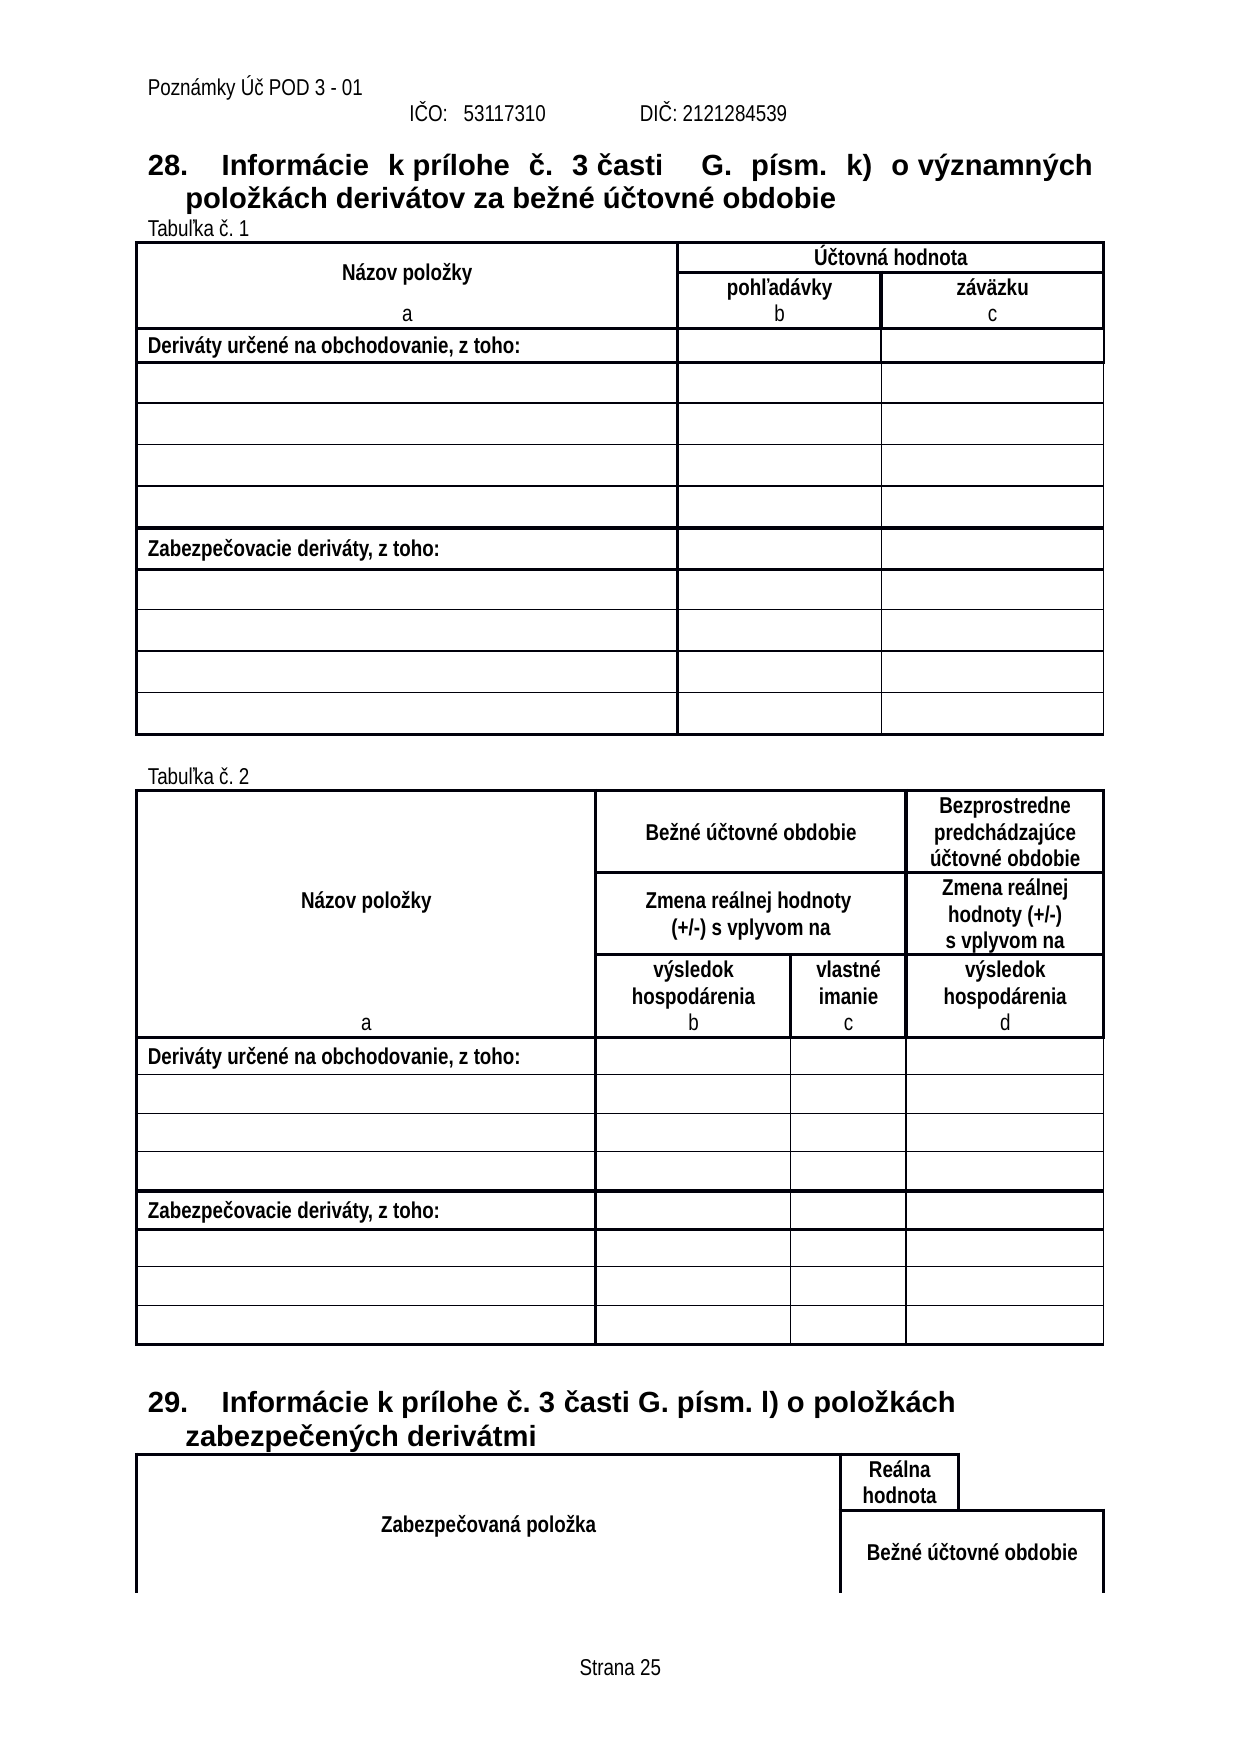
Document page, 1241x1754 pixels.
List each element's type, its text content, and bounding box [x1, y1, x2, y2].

table_cell [679, 330, 880, 361]
table_cell d [908, 1009, 1102, 1036]
table_cell [138, 404, 676, 444]
table_cell [907, 1231, 1103, 1266]
table_cell [597, 1039, 790, 1074]
table_cell Zabezpečovacie deriváty, z toho: [138, 1193, 594, 1228]
table_cell [882, 530, 1103, 568]
table_cell [679, 445, 881, 485]
table_cell [679, 364, 881, 402]
table_cell [907, 1193, 1103, 1228]
table_cell [597, 1267, 790, 1304]
table_cell b [679, 300, 879, 327]
table_cell a [138, 300, 676, 327]
table_cell [907, 1114, 1103, 1151]
table_cell [791, 1152, 905, 1189]
table_cell [597, 1152, 790, 1189]
table_cell [907, 1075, 1103, 1112]
table_cell Deriváty určené na obchodovanie, z toho: [138, 330, 676, 361]
table_cell [679, 571, 881, 609]
table_cell [679, 530, 881, 568]
title Informácie k prílohe č. 3 časti G. písm. k) o významných položkách derivátov za bežné účtovné obdobie [148, 148, 1092, 215]
text Tabuľka č. 1 [148, 215, 1092, 241]
table_cell [907, 1306, 1103, 1343]
table_cell Bežné účtovné obdobie [842, 1512, 1102, 1593]
table_cell Zmena reálnej hodnoty (+/-) s vplyvom na [908, 874, 1102, 953]
table_cell [679, 610, 881, 650]
table_cell [791, 1267, 905, 1304]
table_cell výsledok hospodárenia [908, 956, 1102, 1009]
table_cell záväzku [883, 274, 1102, 300]
table_cell [882, 487, 1103, 526]
table_cell vlastné imanie [792, 956, 904, 1009]
table_cell [138, 1152, 594, 1189]
table_cell výsledok hospodárenia [597, 956, 789, 1009]
table_cell [791, 1231, 905, 1266]
table_cell [138, 1306, 594, 1343]
table_cell [597, 1306, 790, 1343]
table_cell [679, 652, 881, 692]
table_cell [882, 364, 1103, 402]
table_cell [791, 1193, 905, 1228]
table_cell [597, 1193, 790, 1228]
table_header Bezprostredne predchádzajúce účtovné obdobie [908, 792, 1102, 871]
table_cell [907, 1267, 1103, 1304]
table_cell [597, 1075, 790, 1112]
table_cell Zabezpečovacie deriváty, z toho: [138, 530, 676, 568]
table_cell [882, 610, 1103, 650]
table_cell c [883, 300, 1102, 327]
table_cell [679, 487, 881, 526]
table_cell [679, 404, 881, 444]
table_cell b [597, 1009, 789, 1036]
table_cell [882, 652, 1103, 692]
table_cell [907, 1039, 1103, 1074]
table_cell c [792, 1009, 904, 1036]
table_cell [138, 1114, 594, 1151]
table_cell [882, 445, 1103, 485]
table_cell [138, 571, 676, 609]
table_cell [138, 1267, 594, 1304]
table_cell [907, 1152, 1103, 1189]
table_cell [597, 1114, 790, 1151]
table_cell [791, 1039, 905, 1074]
table_header Názov položky [138, 244, 676, 300]
table_cell Deriváty určené na obchodovanie, z toho: [138, 1039, 594, 1074]
table_cell [138, 364, 676, 402]
table_cell [597, 1231, 790, 1266]
text Tabuľka č. 2 [148, 763, 1092, 789]
table_header Bežné účtovné obdobie [597, 792, 904, 871]
table_cell [138, 445, 676, 485]
table_header Účtovná hodnota [679, 244, 1102, 271]
table_cell [791, 1075, 905, 1112]
table_cell [882, 404, 1103, 444]
table_cell [138, 487, 676, 526]
table_cell [138, 693, 676, 733]
table_cell [138, 1231, 594, 1266]
table_cell Zmena reálnej hodnoty (+/-) s vplyvom na [597, 874, 904, 953]
title Informácie k prílohe č. 3 časti G. písm. l) o položkách zabezpečených derivátmi [148, 1386, 1092, 1453]
table_cell [882, 330, 1103, 361]
table_cell [882, 693, 1103, 733]
table_header Zabezpečovaná položka [138, 1456, 839, 1593]
table_cell a [138, 1009, 594, 1036]
table_cell [882, 571, 1103, 609]
table_header Názov položky [138, 792, 594, 1009]
table_header Reálna hodnota [842, 1456, 957, 1508]
table_cell pohľadávky [679, 274, 879, 300]
table_cell [138, 1075, 594, 1112]
table_cell [791, 1114, 905, 1151]
table_cell [679, 693, 881, 733]
table_cell [138, 610, 676, 650]
table_cell [138, 652, 676, 692]
table_cell [791, 1306, 905, 1343]
